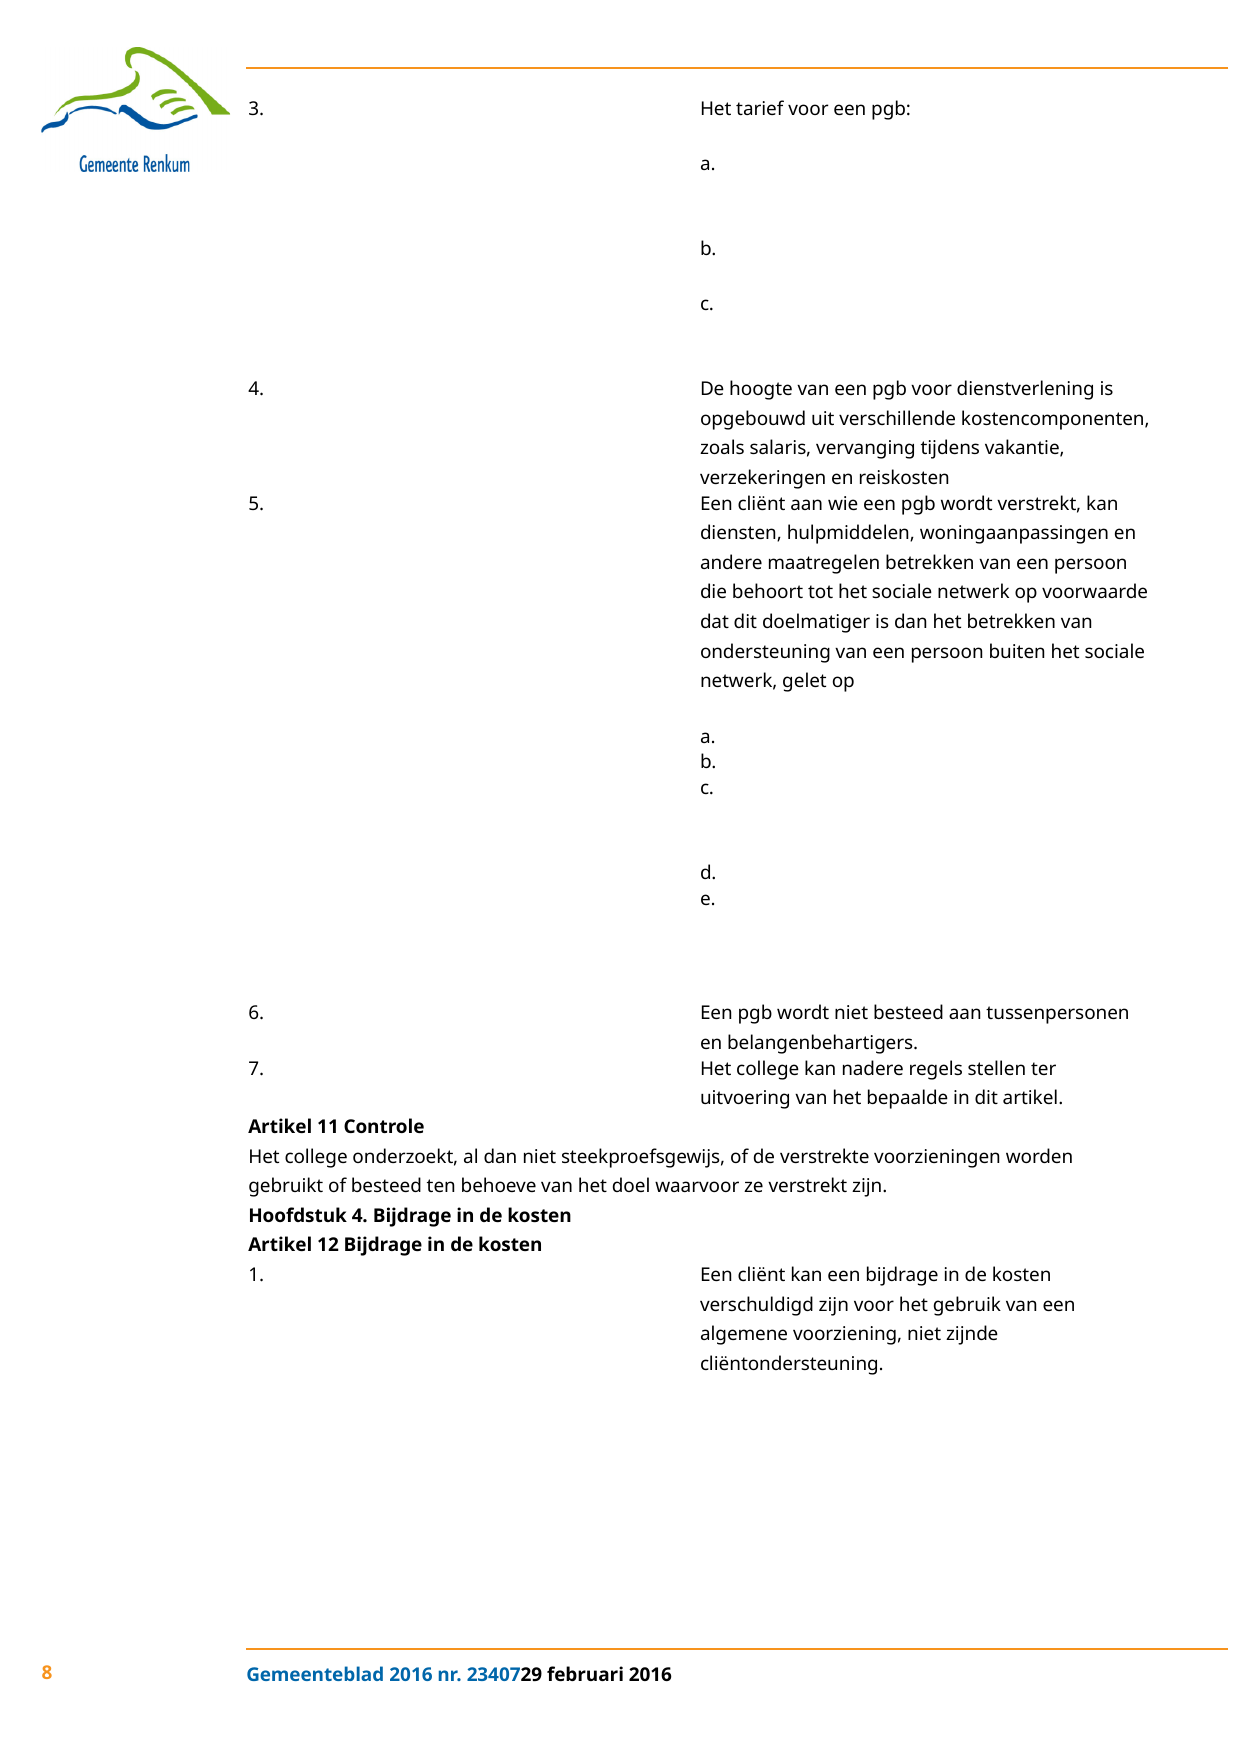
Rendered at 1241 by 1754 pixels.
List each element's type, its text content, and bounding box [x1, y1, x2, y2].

table_cell 3. [248, 95, 700, 375]
table_cell e. [700, 885, 1152, 999]
table_header 1. [248, 1261, 700, 1376]
table_cell b. [700, 235, 1152, 290]
text Artikel 11 Controle [248, 1113, 1152, 1139]
table_cell De hoogte van een pgb voor dienstverlening is opgebouwd uit verschillende kostencomponenten, zoals salaris, vervanging tijdens vakantie, verzekeringen en reiskosten [700, 375, 1152, 490]
table_cell Een pgb wordt niet besteed aan tussenpersonen en belangenbehartigers. [700, 1000, 1152, 1055]
table_cell Het tarief voor een pgb: [700, 95, 1152, 150]
picture [41, 47, 231, 172]
table_cell Het college kan nadere regels stellen ter uitvoering van het bepaalde in dit artikel. [700, 1055, 1152, 1110]
table_cell 7. [248, 1055, 700, 1110]
table_cell c. [700, 290, 1152, 375]
table_cell 4. [248, 375, 700, 490]
table_header a. [700, 150, 1152, 235]
table_cell 5. [248, 490, 700, 999]
text Hoofdstuk 4. Bijdrage in de kosten [248, 1202, 1152, 1228]
table_cell d. [700, 859, 1152, 885]
table_cell 6. [248, 1000, 700, 1055]
table_cell Een cliënt aan wie een pgb wordt verstrekt, kan diensten, hulpmiddelen, woningaanpassingen en andere maatregelen betrekken van een persoon die behoort tot het sociale netwerk op voorwaarde dat dit doelmatiger is dan het betrekken van ondersteuning van een persoon buiten het sociale netwerk, gelet op [700, 490, 1152, 723]
text Artikel 12 Bijdrage in de kosten [248, 1232, 1152, 1257]
table_cell b. [700, 749, 1152, 774]
text Het college onderzoekt, al dan niet steekproefsgewijs, of de verstrekte voorzieningen worden gebruikt of besteed ten behoeve van het doel waarvoor ze verstrekt zijn. [248, 1143, 1152, 1198]
table_header a. [700, 723, 1152, 748]
table_header Een cliënt kan een bijdrage in de kosten verschuldigd zijn voor het gebruik van een algemene voorziening, niet zijnde cliëntondersteuning. [700, 1261, 1152, 1376]
table_cell c. [700, 774, 1152, 859]
